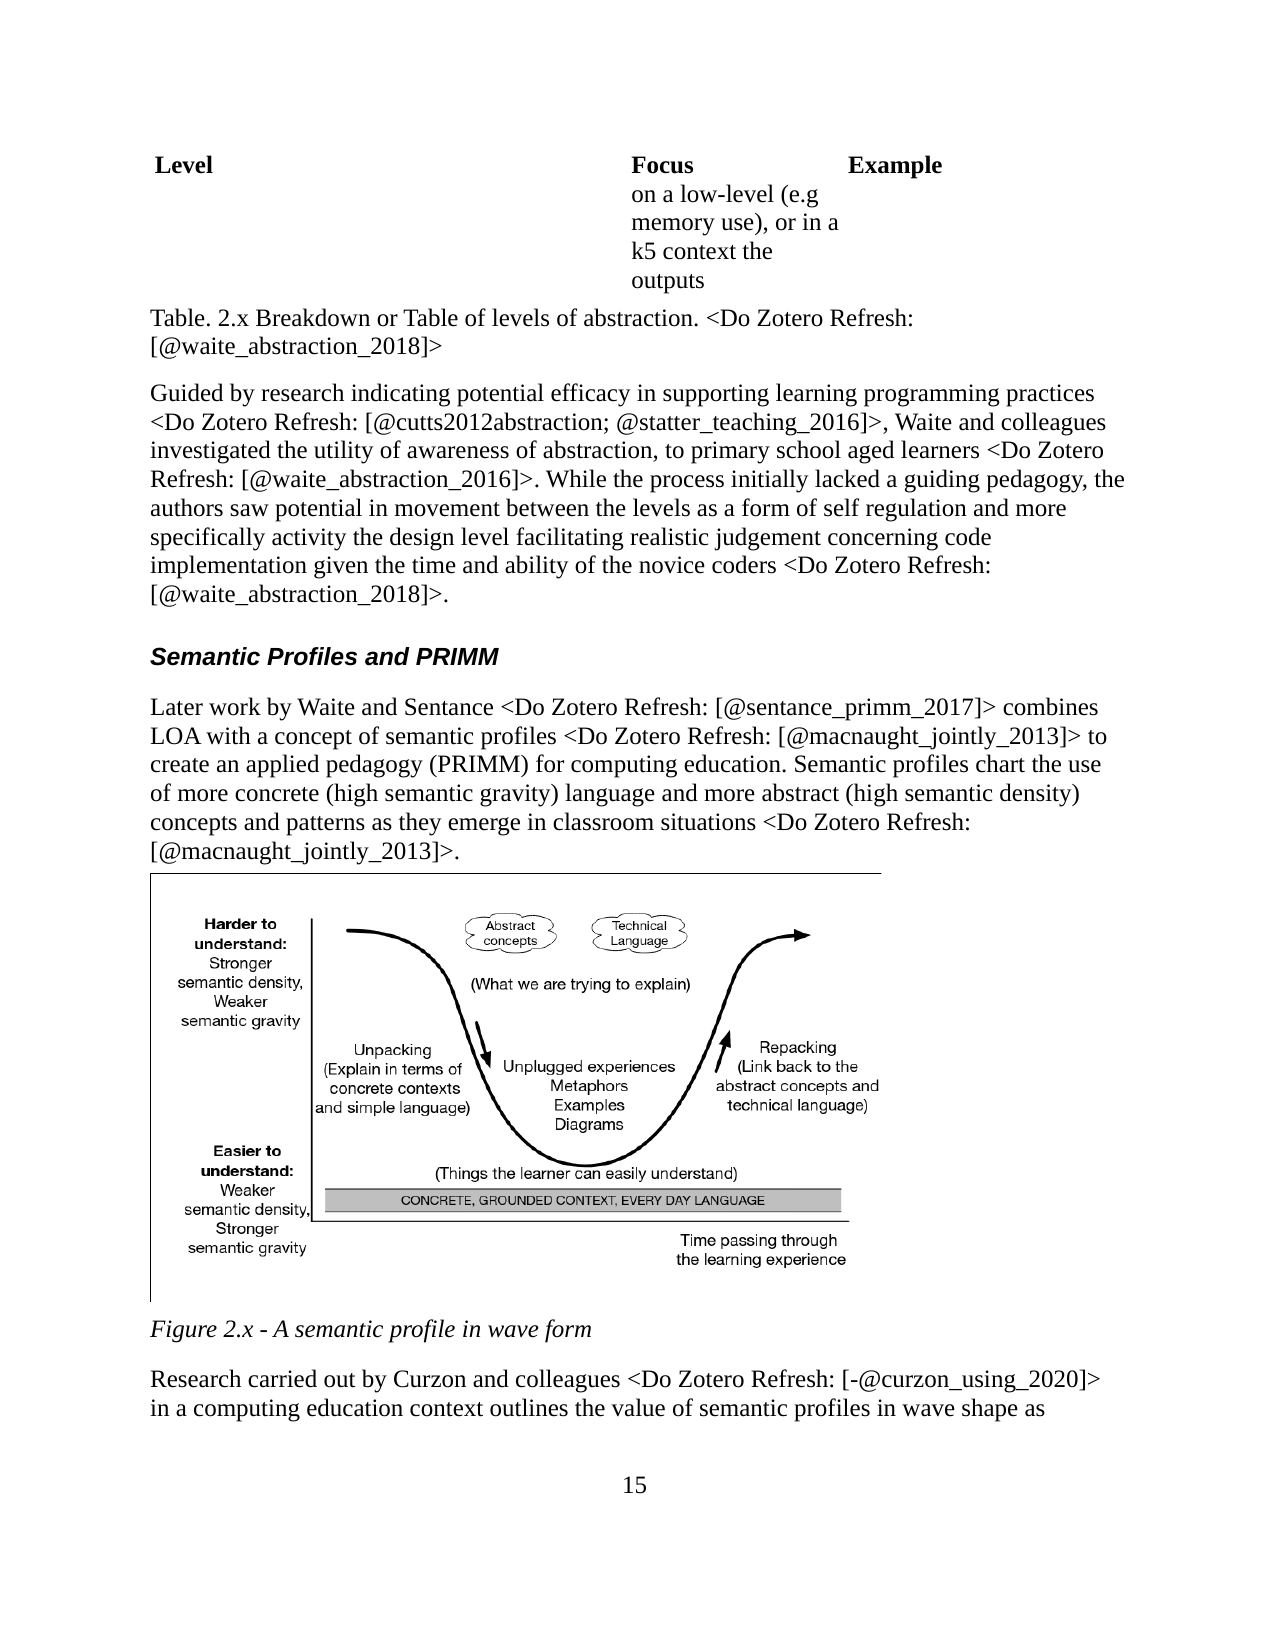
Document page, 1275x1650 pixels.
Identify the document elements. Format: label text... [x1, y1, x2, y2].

text Guided by research indicating potential efficacy in supporting learning programming practices <Do Zotero Refresh: [@cutts2012abstraction; @statter_teaching_2016]>, Waite and colleagues investigated the utility of awareness of abstraction, to primary school aged learners <Do Zotero Refresh: [@waite_abstraction_2016]>. While the process initially lacked a guiding pedagogy, the authors saw potential in movement between the levels as a form of self regulation and more specifically activity the design level facilitating realistic judgement concerning code implementation given the time and ability of the novice coders <Do Zotero Refresh: [@waite_abstraction_2018]>. [150, 378, 1125, 608]
table_header Example [843, 150, 1125, 179]
table_header Level [150, 150, 627, 179]
table_cell [843, 179, 1125, 294]
text Figure 2.x - A semantic profile in wave form [150, 1314, 1125, 1343]
text Table. 2.x Breakdown or Table of levels of abstraction. <Do Zotero Refresh: [@waite_abstraction_2018]> [150, 303, 1125, 360]
picture [150, 873, 882, 1302]
text Later work by Waite and Sentance <Do Zotero Refresh: [@sentance_primm_2017]> combines LOA with a concept of semantic profiles <Do Zotero Refresh: [@macnaught_jointly_2013]> to create an applied pedagogy (PRIMM) for computing education. Semantic profiles chart the use of more concrete (high semantic gravity) language and more abstract (high semantic density) concepts and patterns as they emerge in classroom situations <Do Zotero Refresh: [@macnaught_jointly_2013]>. [150, 692, 1125, 864]
subtitle Semantic Profiles and PRIMM [150, 642, 1125, 671]
table_header Focus [627, 150, 843, 179]
table_cell [150, 179, 627, 294]
table_cell on a low-level (e.g memory use), or in a k5 context the outputs [627, 179, 843, 294]
text Research carried out by Curzon and colleagues <Do Zotero Refresh: [-@curzon_using_2020]> in a computing education context outlines the value of semantic profiles in wave shape as [150, 1364, 1125, 1422]
